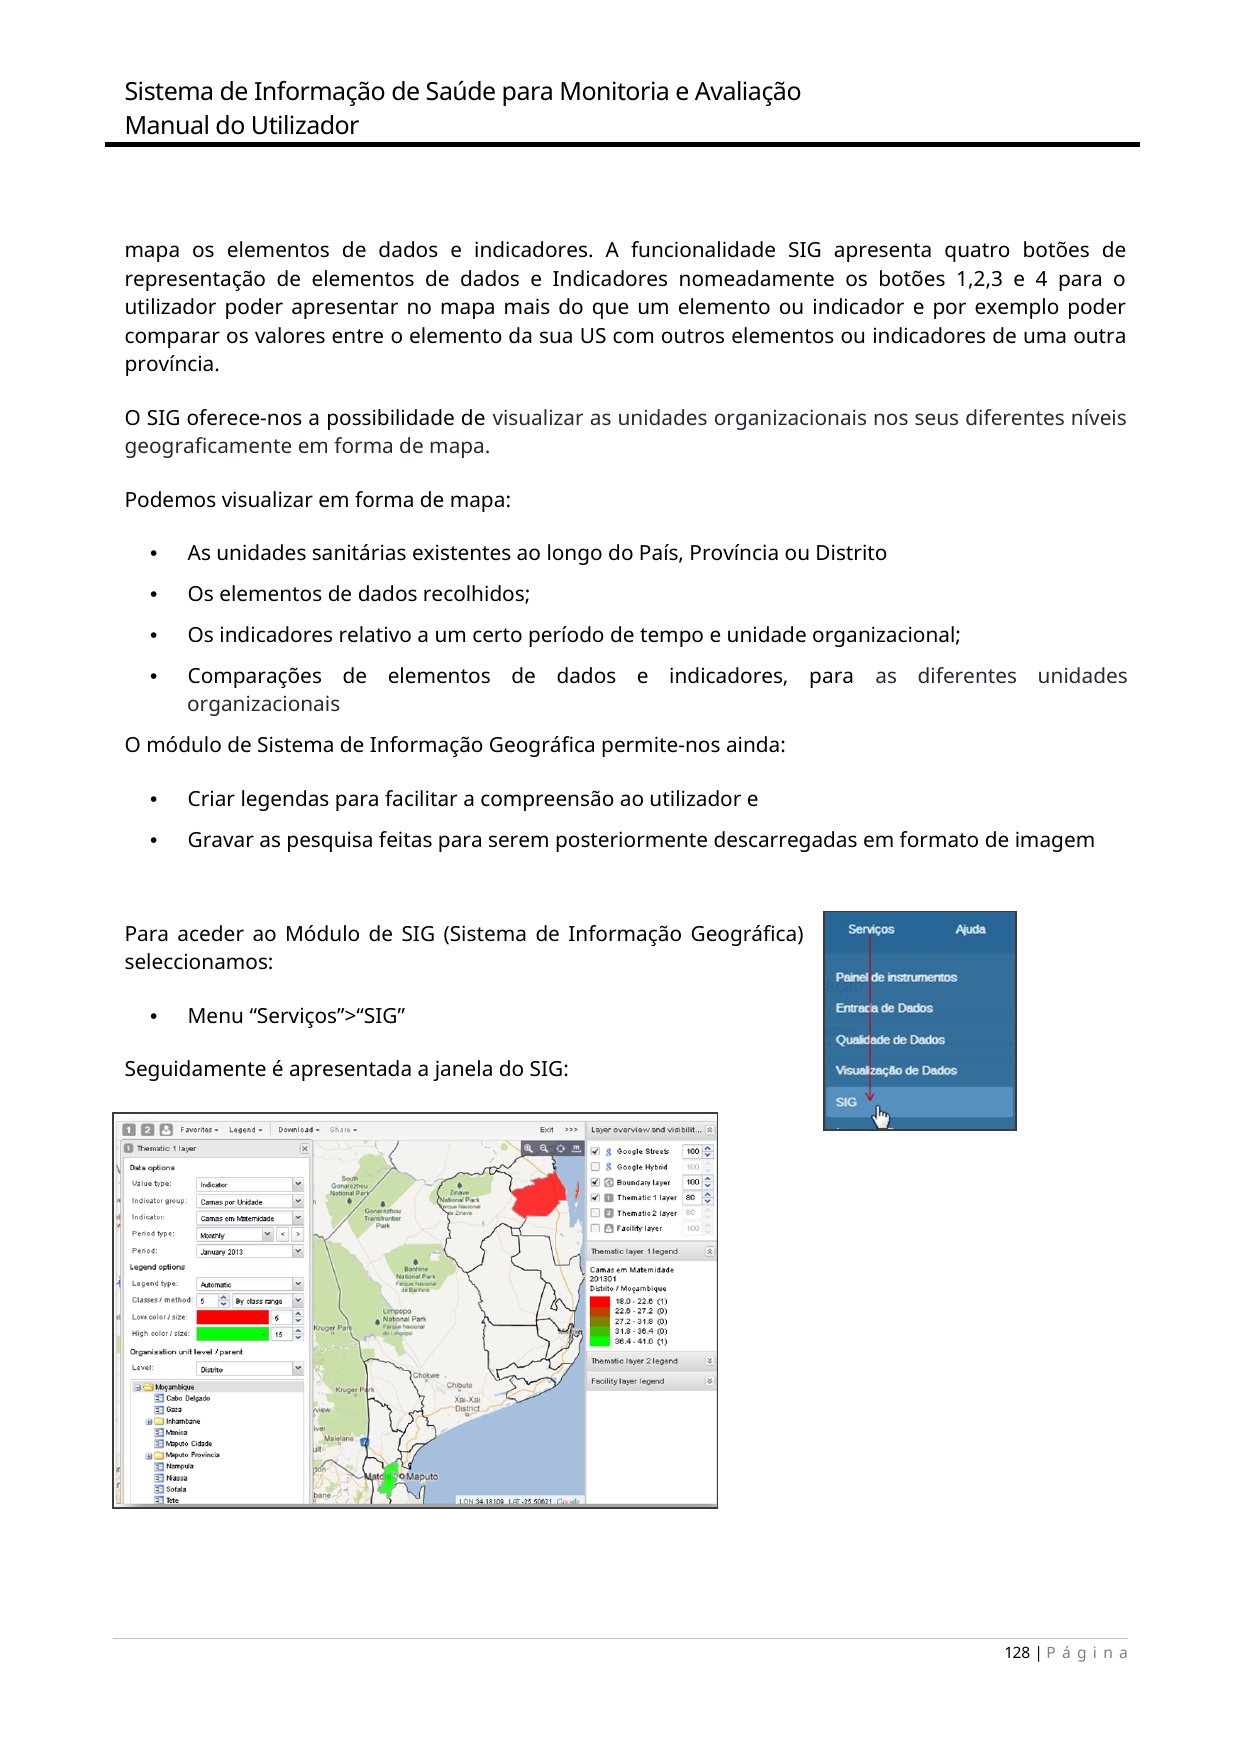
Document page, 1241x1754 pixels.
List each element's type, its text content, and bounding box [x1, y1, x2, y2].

list Menu “Serviços”>“SIG” [150, 1001, 823, 1029]
list Os elementos de dados recolhidos; [150, 579, 1128, 607]
list Comparações de elementos de dados e indicadores, para as diferentes unidades organizacionais [150, 661, 1128, 718]
text O módulo de Sistema de Informação Geográfica permite-nos ainda: [124, 730, 1128, 759]
list Os indicadores relativo a um certo período de tempo e unidade organizacional; [150, 620, 1128, 648]
text mapa os elementos de dados e indicadores. A funcionalidade SIG apresenta quatro botões de representação de elementos de dados e Indicadores nomeadamente os botões 1,2,3 e 4 para o utilizador poder apresentar no mapa mais do que um elemento ou indicador e por exemplo poder comparar os valores entre o elemento da sua US com outros elementos ou indicadores de uma outra província. [124, 236, 1128, 378]
text Podemos visualizar em forma de mapa: [124, 485, 1128, 513]
text Seguidamente é apresentada a janela do SIG: [124, 1054, 823, 1083]
list Criar legendas para facilitar a compreensão ao utilizador e [150, 784, 1128, 812]
list [1017, 1001, 1128, 1029]
text Para aceder ao Módulo de SIG (Sistema de Informação Geográfica) seleccionamos: [124, 919, 823, 976]
list Gravar as pesquisa feitas para serem posteriormente descarregadas em formato de imagem [150, 825, 1128, 853]
text [1017, 1054, 1128, 1083]
list As unidades sanitárias existentes ao longo do País, Província ou Distrito [150, 538, 1128, 567]
picture [114, 1114, 717, 1507]
text O SIG oferece-nos a possibilidade de visualizar as unidades organizacionais nos seus diferentes níveis geograficamente em forma de mapa. [124, 403, 1128, 460]
text [1017, 919, 1128, 976]
picture [825, 912, 1015, 1129]
